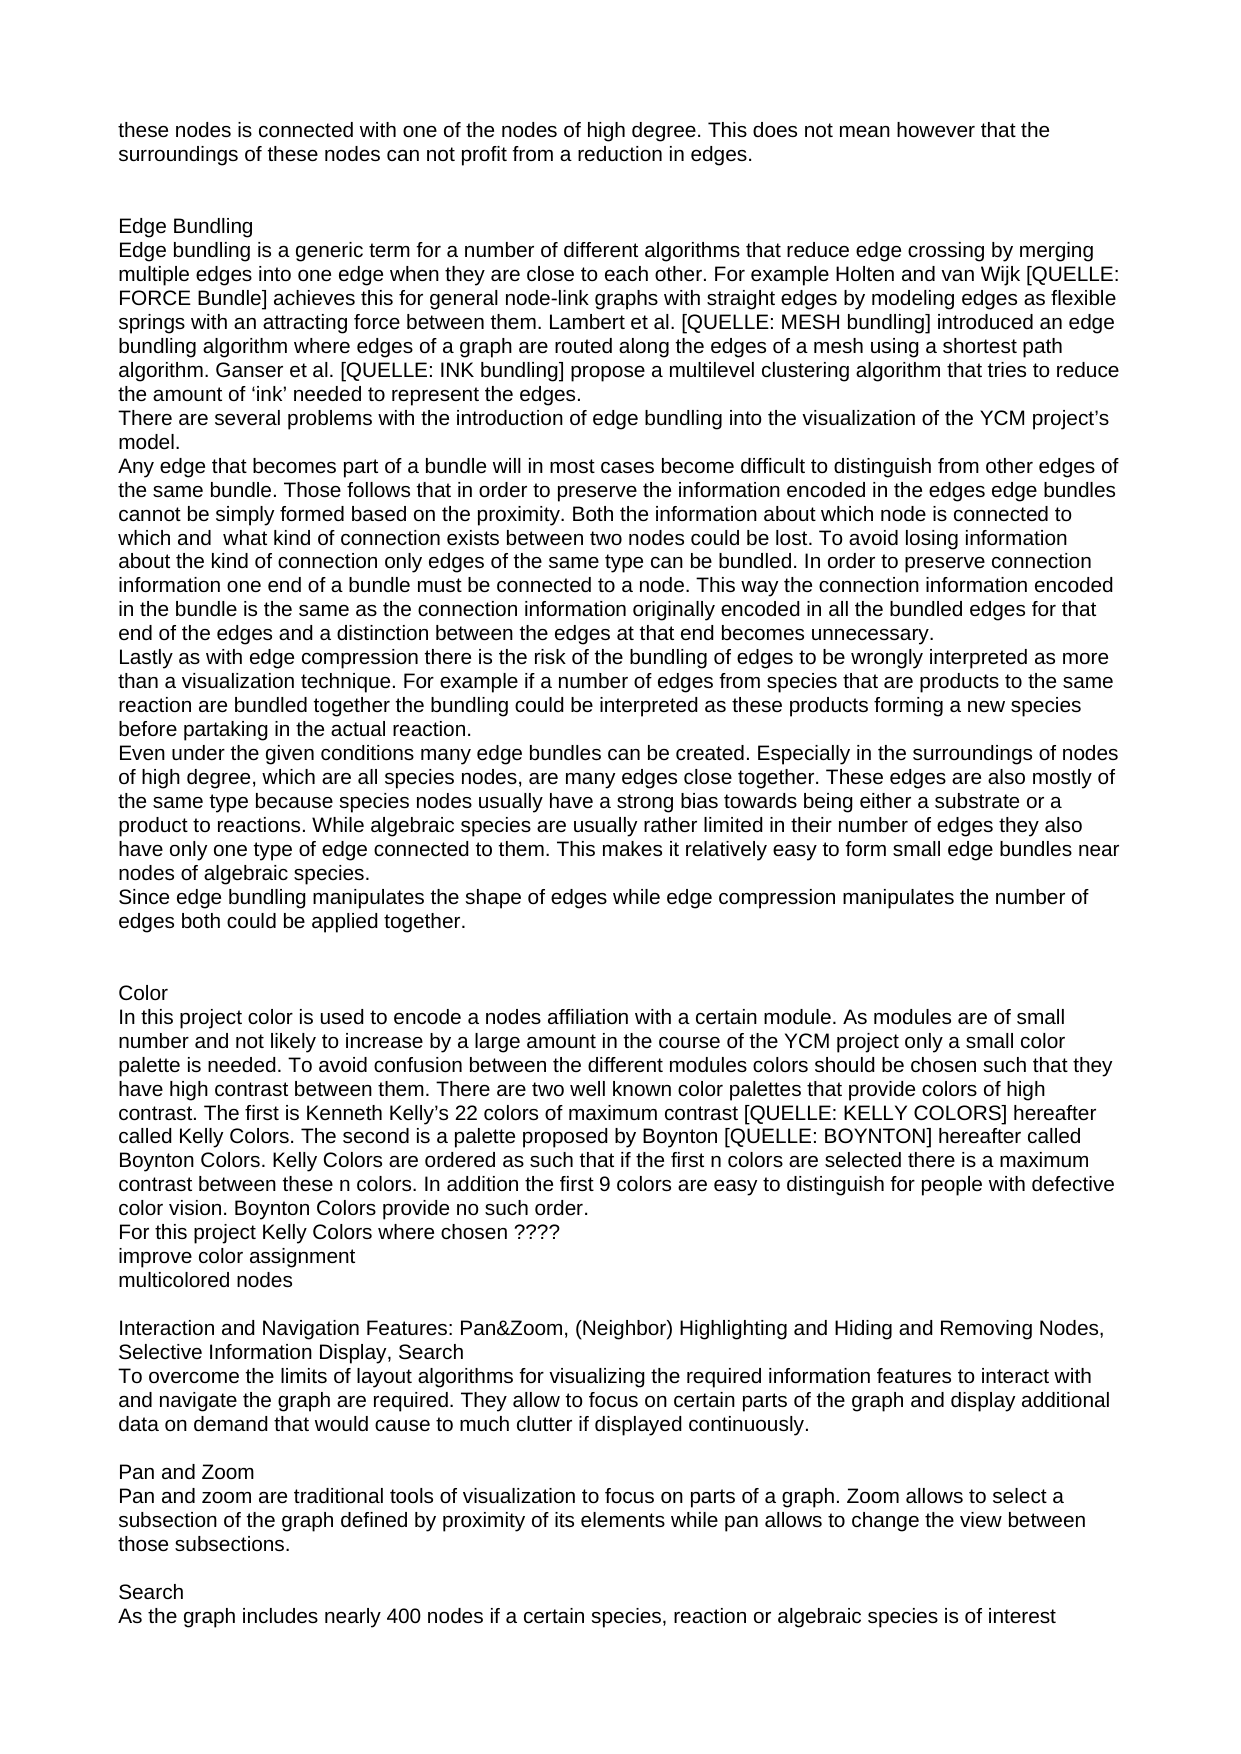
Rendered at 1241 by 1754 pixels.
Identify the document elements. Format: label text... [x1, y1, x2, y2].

text Edge Bundling [118, 214, 1122, 238]
text Search [118, 1579, 1122, 1603]
text To overcome the limits of layout algorithms for visualizing the required information features to interact with and navigate the graph are required. They allow to focus on certain parts of the graph and display additional data on demand that would cause to much clutter if displayed continuously. [118, 1364, 1122, 1436]
text Pan and Zoom [118, 1460, 1122, 1484]
text In this project color is used to encode a nodes affiliation with a certain module. As modules are of small number and not likely to increase by a large amount in the course of the YCM project only a small color palette is needed. To avoid confusion between the different modules colors should be chosen such that they have high contrast between them. There are two well known color palettes that provide colors of high contrast. The first is Kenneth Kelly’s 22 colors of maximum contrast [QUELLE: KELLY COLORS] hereafter called Kelly Colors. The second is a palette proposed by Boynton [QUELLE: BOYNTON] hereafter called Boynton Colors. Kelly Colors are ordered as such that if the first n colors are selected there is a maximum contrast between these n colors. In addition the first 9 colors are easy to distinguish for people with defective color vision. Boynton Colors provide no such order. [118, 1004, 1122, 1220]
text multicolored nodes [118, 1268, 1122, 1292]
text Lastly as with edge compression there is the risk of the bundling of edges to be wrongly interpreted as more than a visualization technique. For example if a number of edges from species that are products to the same reaction are bundled together the bundling could be interpreted as these products forming a new species before partaking in the actual reaction. [118, 645, 1122, 741]
text Even under the given conditions many edge bundles can be created. Especially in the surroundings of nodes of high degree, which are all species nodes, are many edges close together. These edges are also mostly of the same type because species nodes usually have a strong bias towards being either a substrate or a product to reactions. While algebraic species are usually rather limited in their number of edges they also have only one type of edge connected to them. This makes it relatively easy to form small edge bundles near nodes of algebraic species. [118, 741, 1122, 885]
text There are several problems with the introduction of edge bundling into the visualization of the YCM project’s model. [118, 406, 1122, 453]
text For this project Kelly Colors where chosen ???? [118, 1220, 1122, 1244]
text Since edge bundling manipulates the shape of edges while edge compression manipulates the number of edges both could be applied together. [118, 885, 1122, 933]
text Interaction and Navigation Features: Pan&Zoom, (Neighbor) Highlighting and Hiding and Removing Nodes, Selective Information Display, Search [118, 1316, 1122, 1364]
text these nodes is connected with one of the nodes of high degree. This does not mean however that the surroundings of these nodes can not profit from a reduction in edges. [118, 118, 1122, 166]
text Any edge that becomes part of a bundle will in most cases become difficult to distinguish from other edges of the same bundle. Those follows that in order to preserve the information encoded in the edges edge bundles cannot be simply formed based on the proximity. Both the information about which node is connected to which and what kind of connection exists between two nodes could be lost. To avoid losing information about the kind of connection only edges of the same type can be bundled. In order to preserve connection information one end of a bundle must be connected to a node. This way the connection information encoded in the bundle is the same as the connection information originally encoded in all the bundled edges for that end of the edges and a distinction between the edges at that end becomes unnecessary. [118, 453, 1122, 645]
text Edge bundling is a generic term for a number of different algorithms that reduce edge crossing by merging multiple edges into one edge when they are close to each other. For example Holten and van Wijk [QUELLE: FORCE Bundle] achieves this for general node-link graphs with straight edges by modeling edges as flexible springs with an attracting force between them. Lambert et al. [QUELLE: MESH bundling] introduced an edge bundling algorithm where edges of a graph are routed along the edges of a mesh using a shortest path algorithm. Ganser et al. [QUELLE: INK bundling] propose a multilevel clustering algorithm that tries to reduce the amount of ‘ink’ needed to represent the edges. [118, 238, 1122, 406]
text As the graph includes nearly 400 nodes if a certain species, reaction or algebraic species is of interest [118, 1603, 1122, 1627]
text Color [118, 981, 1122, 1004]
text Pan and zoom are traditional tools of visualization to focus on parts of a graph. Zoom allows to select a subsection of the graph defined by proximity of its elements while pan allows to change the view between those subsections. [118, 1484, 1122, 1556]
text improve color assignment [118, 1244, 1122, 1268]
